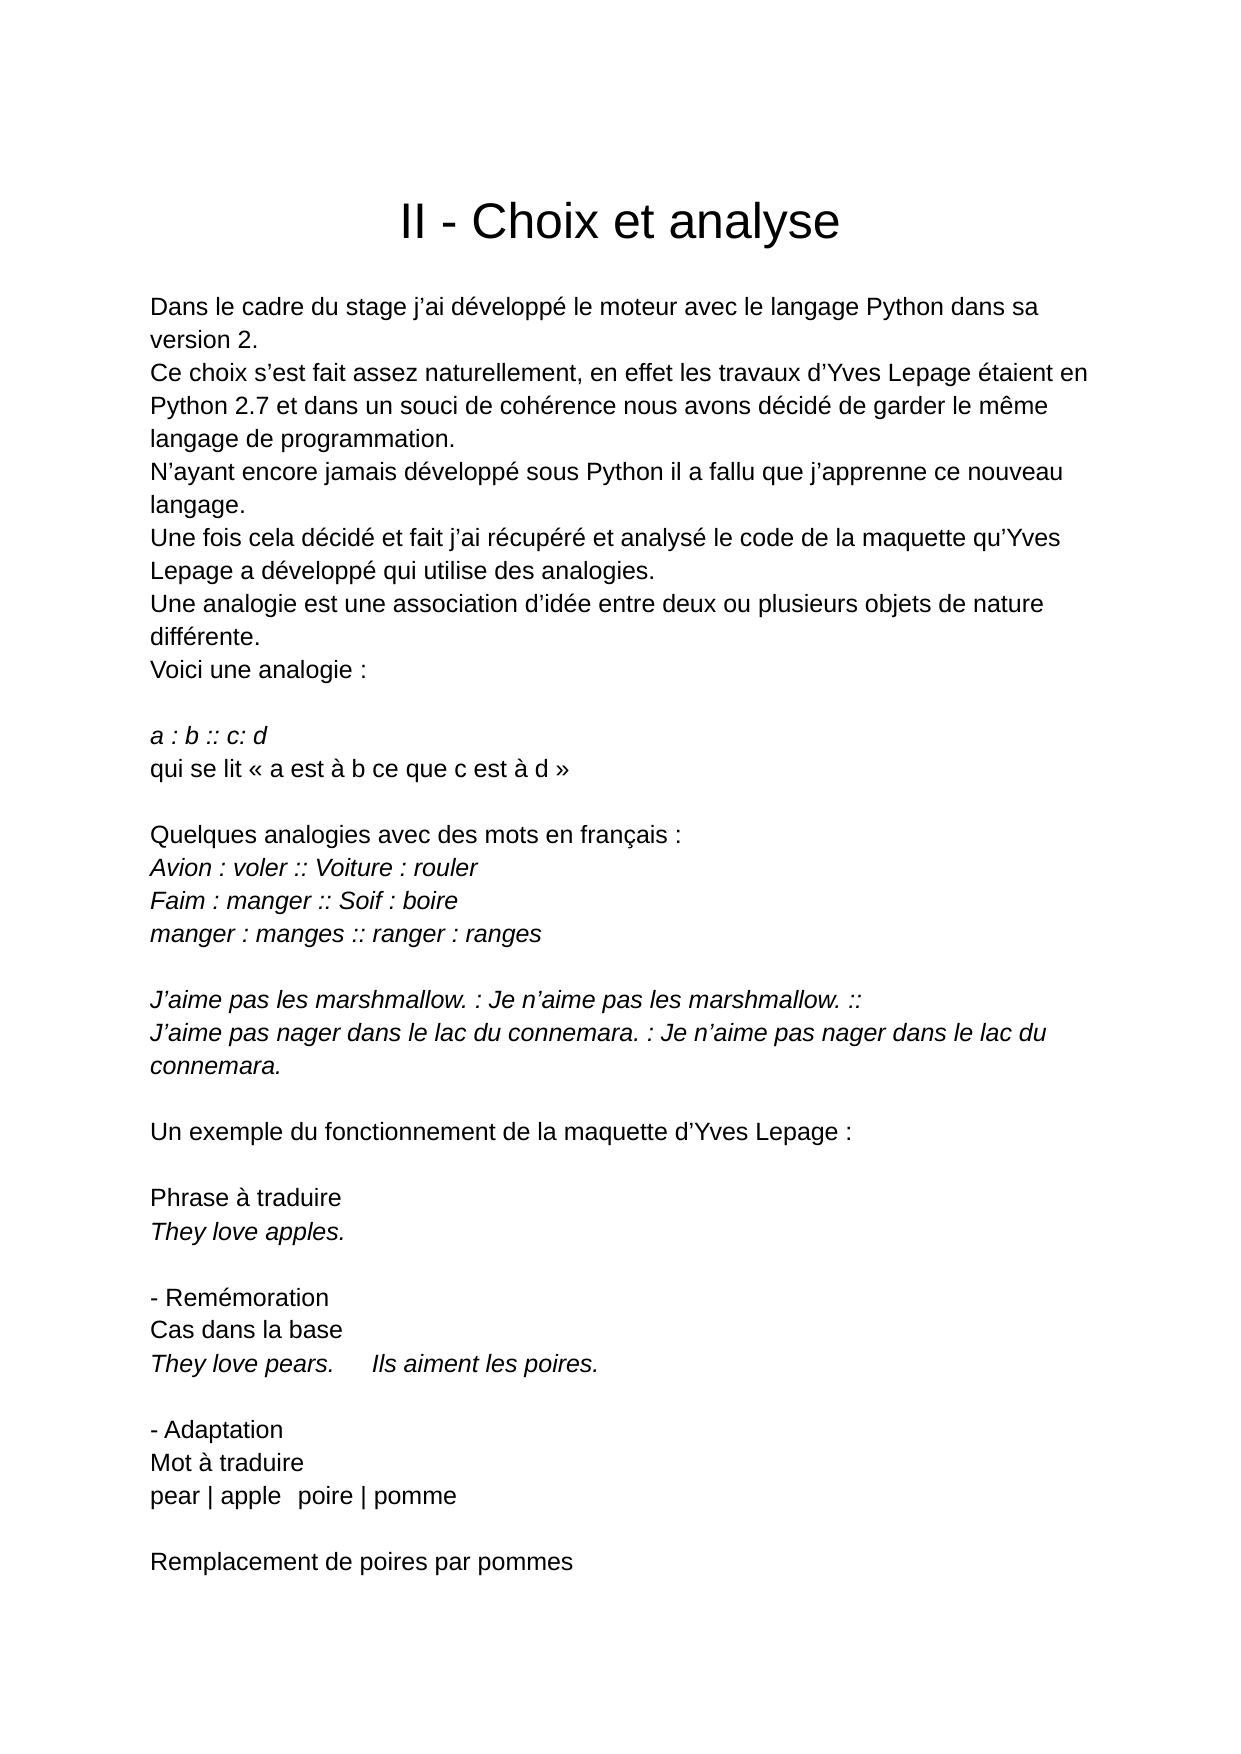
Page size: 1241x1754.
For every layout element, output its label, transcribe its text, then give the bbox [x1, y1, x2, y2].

text Cas dans la base [150, 1316, 1090, 1344]
text They love apples. [150, 1216, 1090, 1245]
subtitle II - Choix et analyse [150, 192, 1090, 249]
text Dans le cadre du stage j’ai développé le moteur avec le langage Python dans sa version 2. [150, 292, 1090, 354]
text Phrase à traduire [150, 1183, 1090, 1212]
text a : b :: c: d [150, 721, 1090, 750]
text Faim : manger :: Soif : boire [150, 886, 1090, 915]
text Un exemple du fonctionnement de la maquette d’Yves Lepage : [150, 1117, 1090, 1146]
text Mot à traduire [150, 1448, 1090, 1476]
text manger : manges :: ranger : ranges [150, 919, 1090, 948]
text Quelques analogies avec des mots en français : [150, 820, 1090, 849]
text They love pears. Ils aiment les poires. [150, 1348, 1090, 1377]
text J’aime pas nager dans le lac du connemara. : Je n’aime pas nager dans le lac du connemara. [150, 1018, 1090, 1080]
text Remplacement de poires par pommes [150, 1547, 1090, 1575]
text - Adaptation [150, 1414, 1090, 1443]
text Ce choix s’est fait assez naturellement, en effet les travaux d’Yves Lepage étaient en Python 2.7 et dans un souci de cohérence nous avons décidé de garder le même langage de programmation. [150, 358, 1090, 453]
text - Remémoration [150, 1282, 1090, 1311]
text Avion : voler :: Voiture : rouler [150, 853, 1090, 882]
text pear | apple poire | pomme [150, 1481, 1090, 1509]
text qui se lit « a est à b ce que c est à d » [150, 754, 1090, 783]
text Une fois cela décidé et fait j’ai récupéré et analysé le code de la maquette qu’Yves Lepage a développé qui utilise des analogies. [150, 523, 1090, 585]
text Voici une analogie : [150, 655, 1090, 684]
text Une analogie est une association d’idée entre deux ou plusieurs objets de nature différente. [150, 589, 1090, 651]
text J’aime pas les marshmallow. : Je n’aime pas les marshmallow. :: [150, 985, 1090, 1014]
text N’ayant encore jamais développé sous Python il a fallu que j’apprenne ce nouveau langage. [150, 457, 1090, 519]
